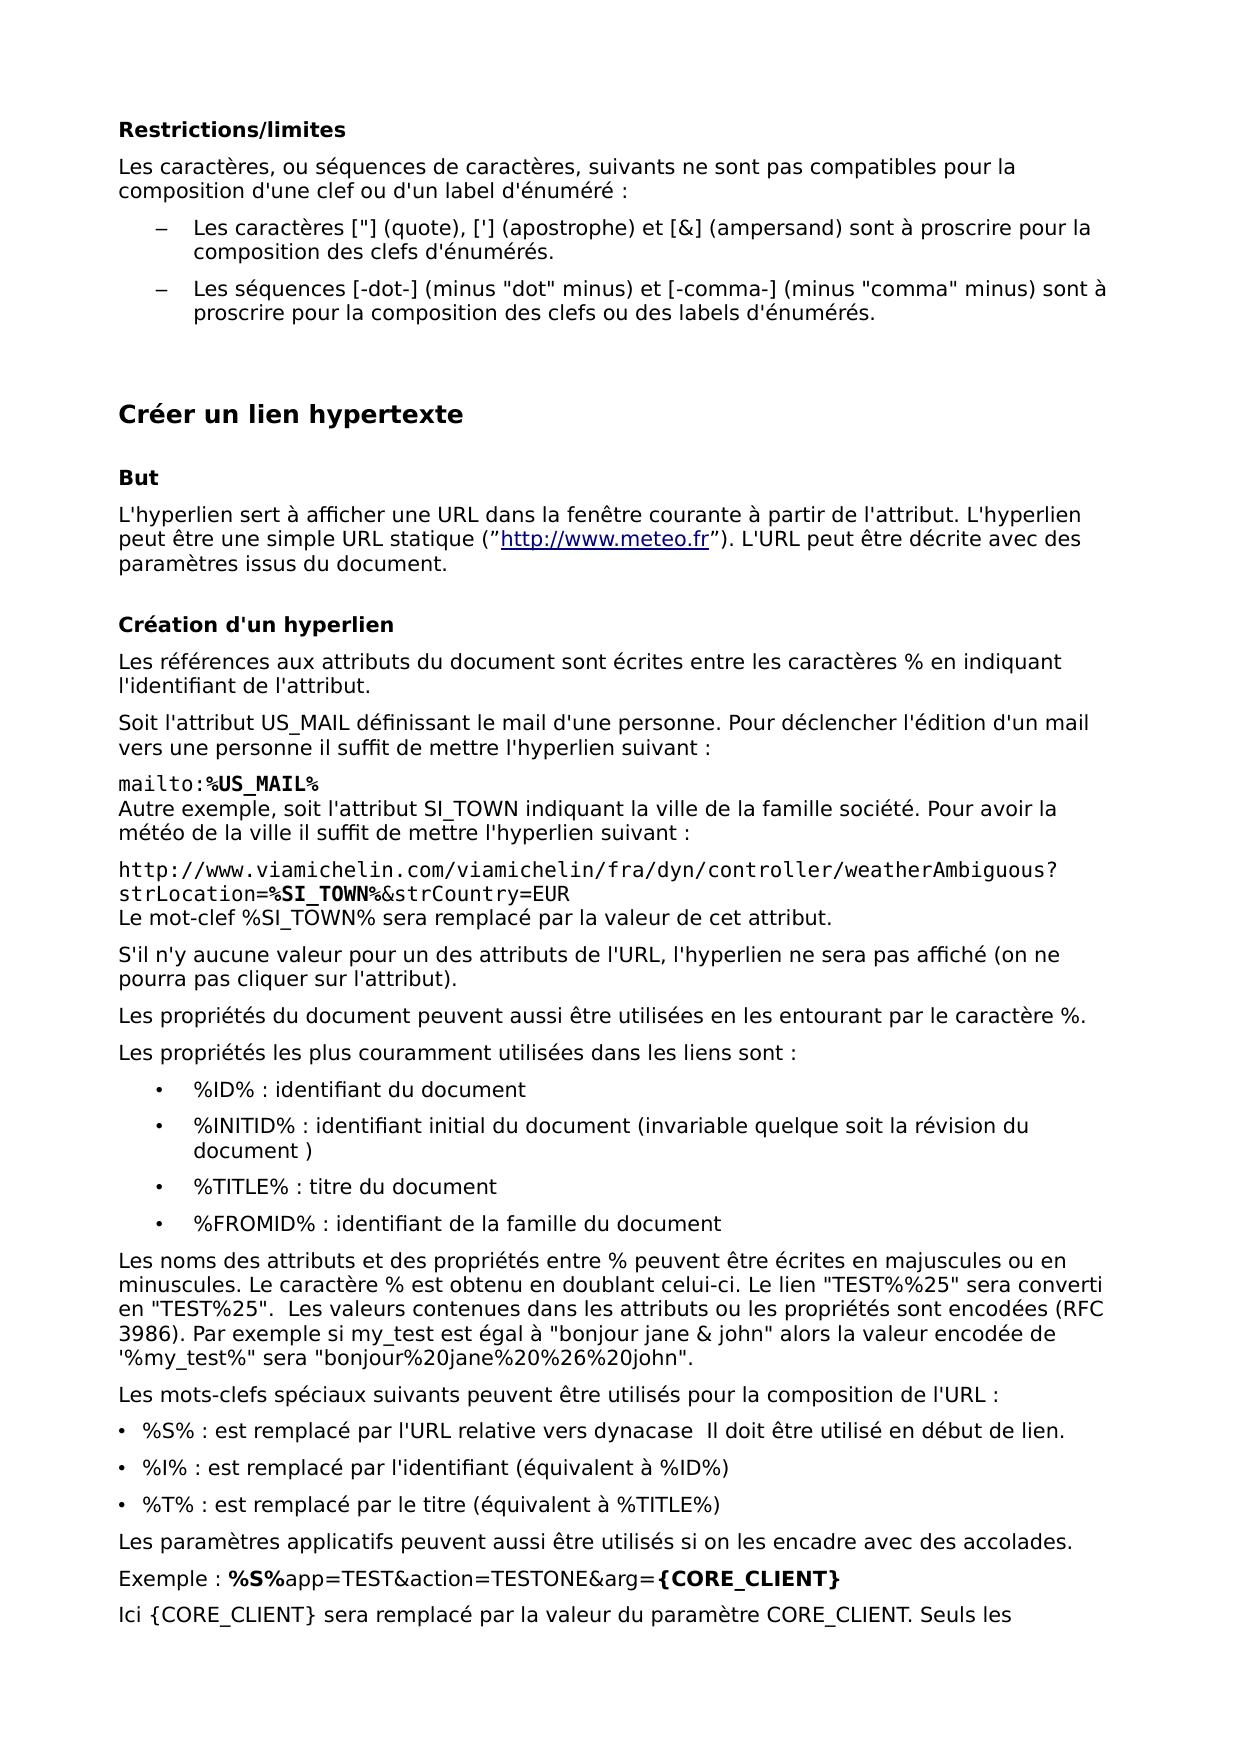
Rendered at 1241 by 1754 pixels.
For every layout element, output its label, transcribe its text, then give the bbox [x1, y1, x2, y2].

list %FROMID% : identifiant de la famille du document [156, 1212, 1122, 1236]
text mailto:%US_MAIL% [118, 772, 1122, 797]
list %I% : est remplacé par l'identifiant (équivalent à %ID%) [118, 1456, 1122, 1481]
text Soit l'attribut US_MAIL définissant le mail d'une personne. Pour déclencher l'édition d'un mail vers une personne il suffit de mettre l'hyperlien suivant : [118, 711, 1122, 760]
subtitle Création d'un hyperlien [118, 613, 1122, 638]
text Les noms des attributs et des propriétés entre % peuvent être écrites en majuscules ou en minuscules. Le caractère % est obtenu en doublant celui-ci. Le lien "TEST%%25" sera converti en "TEST%25". Les valeurs contenues dans les attributs ou les propriétés sont encodées (RFC 3986). Par exemple si my_test est égal à "bonjour jane & john" alors la valeur encodée de '%my_test%" sera "bonjour%20jane%20%26%20john". [118, 1249, 1122, 1370]
text Exemple : %S%app=TEST&action=TESTONE&arg={CORE_CLIENT} [118, 1567, 1122, 1591]
list %TITLE% : titre du document [156, 1175, 1122, 1200]
text Les propriétés du document peuvent aussi être utilisées en les entourant par le caractère %. [118, 1004, 1122, 1028]
text L'hyperlien sert à afficher une URL dans la fenêtre courante à partir de l'attribut. L'hyperlien peut être une simple URL statique (”http://www.meteo.fr”). L'URL peut être décrite avec des paramètres issus du document. [118, 503, 1122, 576]
text Les paramètres applicatifs peuvent aussi être utilisés si on les encadre avec des accolades. [118, 1530, 1122, 1554]
text Les caractères, ou séquences de caractères, suivants ne sont pas compatibles pour la composition d'une clef ou d'un label d'énuméré : [118, 155, 1122, 203]
text Les références aux attributs du document sont écrites entre les caractères % en indiquant l'identifiant de l'attribut. [118, 650, 1122, 699]
text Les mots-clefs spéciaux suivants peuvent être utilisés pour la composition de l'URL : [118, 1383, 1122, 1407]
text Ici {CORE_CLIENT} sera remplacé par la valeur du paramètre CORE_CLIENT. Seuls les [118, 1603, 1122, 1628]
subtitle Restrictions/limites [118, 118, 1122, 142]
text http://www.viamichelin.com/viamichelin/fra/dyn/controller/weatherAmbiguous?strLocation=%SI_TOWN%&strCountry=EUR [118, 858, 1122, 906]
subtitle Créer un lien hypertexte [118, 400, 1122, 429]
list %ID% : identifiant du document [156, 1078, 1122, 1102]
text Le mot-clef %SI_TOWN% sera remplacé par la valeur de cet attribut. [118, 906, 1122, 931]
list %S% : est remplacé par l'URL relative vers dynacase Il doit être utilisé en début de lien. [118, 1419, 1122, 1444]
subtitle But [118, 466, 1122, 491]
text S'il n'y aucune valeur pour un des attributs de l'URL, l'hyperlien ne sera pas affiché (on ne pourra pas cliquer sur l'attribut). [118, 943, 1122, 992]
list Les caractères ["] (quote), ['] (apostrophe) et [&] (ampersand) sont à proscrire pour la composition des clefs d'énumérés. [156, 216, 1122, 264]
text Les propriétés les plus couramment utilisées dans les liens sont : [118, 1041, 1122, 1065]
list Les séquences [-dot-] (minus "dot" minus) et [-comma-] (minus "comma" minus) sont à proscrire pour la composition des clefs ou des labels d'énumérés. [156, 277, 1122, 326]
text Autre exemple, soit l'attribut SI_TOWN indiquant la ville de la famille société. Pour avoir la météo de la ville il suffit de mettre l'hyperlien suivant : [118, 797, 1122, 845]
list %T% : est remplacé par le titre (équivalent à %TITLE%) [118, 1493, 1122, 1517]
list %INITID% : identifiant initial du document (invariable quelque soit la révision du document ) [156, 1114, 1122, 1163]
